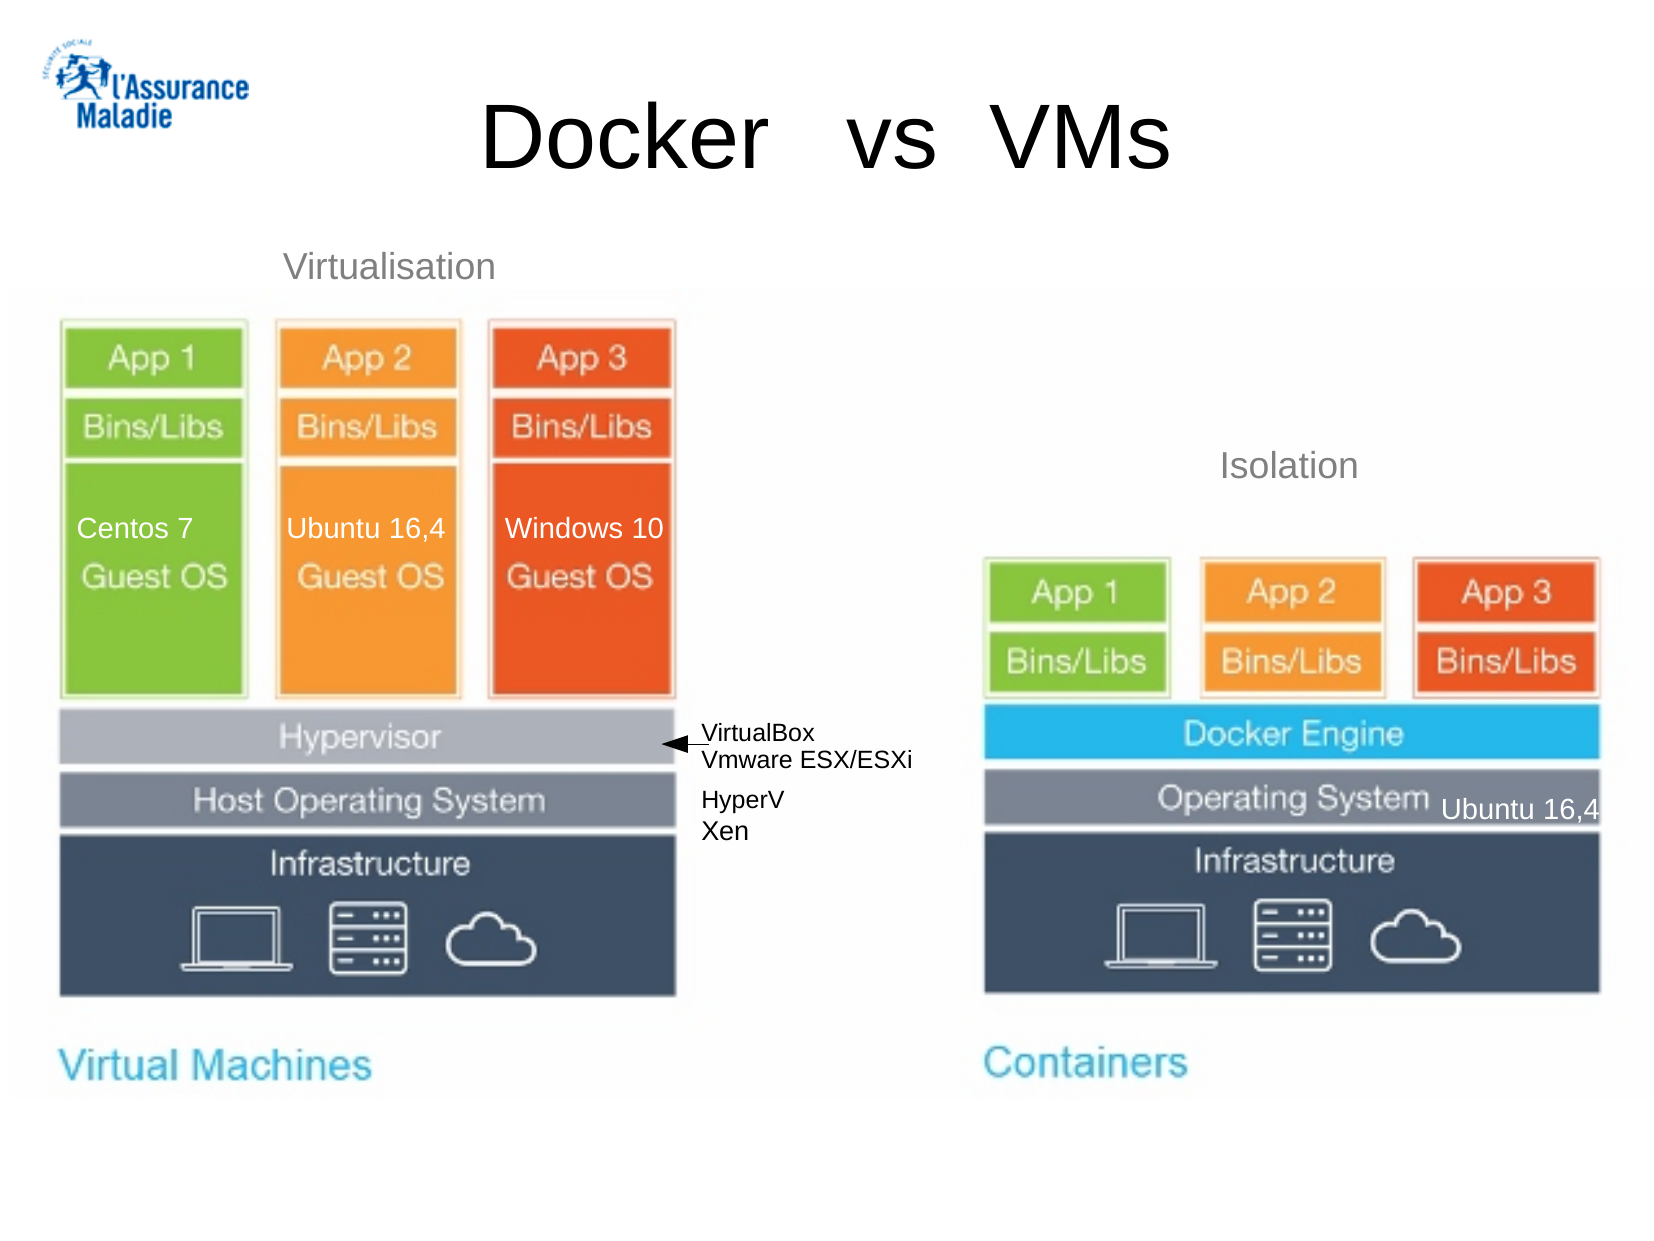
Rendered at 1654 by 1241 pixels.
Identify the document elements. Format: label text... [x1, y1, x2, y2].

text_box Isolation [1204, 437, 1374, 494]
picture [9, 288, 1654, 1099]
text_box VirtualBox Vmware ESX/ESXi HyperV Xen [686, 710, 945, 854]
text_box Centos 7 [61, 504, 284, 552]
text_box Virtualisation [268, 238, 512, 296]
picture [21, 35, 249, 130]
text_box Ubuntu 16,4 [284, 504, 494, 552]
title Docker vs VMs [82, 49, 1571, 225]
text_box Windows 10 [494, 504, 712, 552]
text_box Ubuntu 16,4 [1426, 785, 1648, 834]
